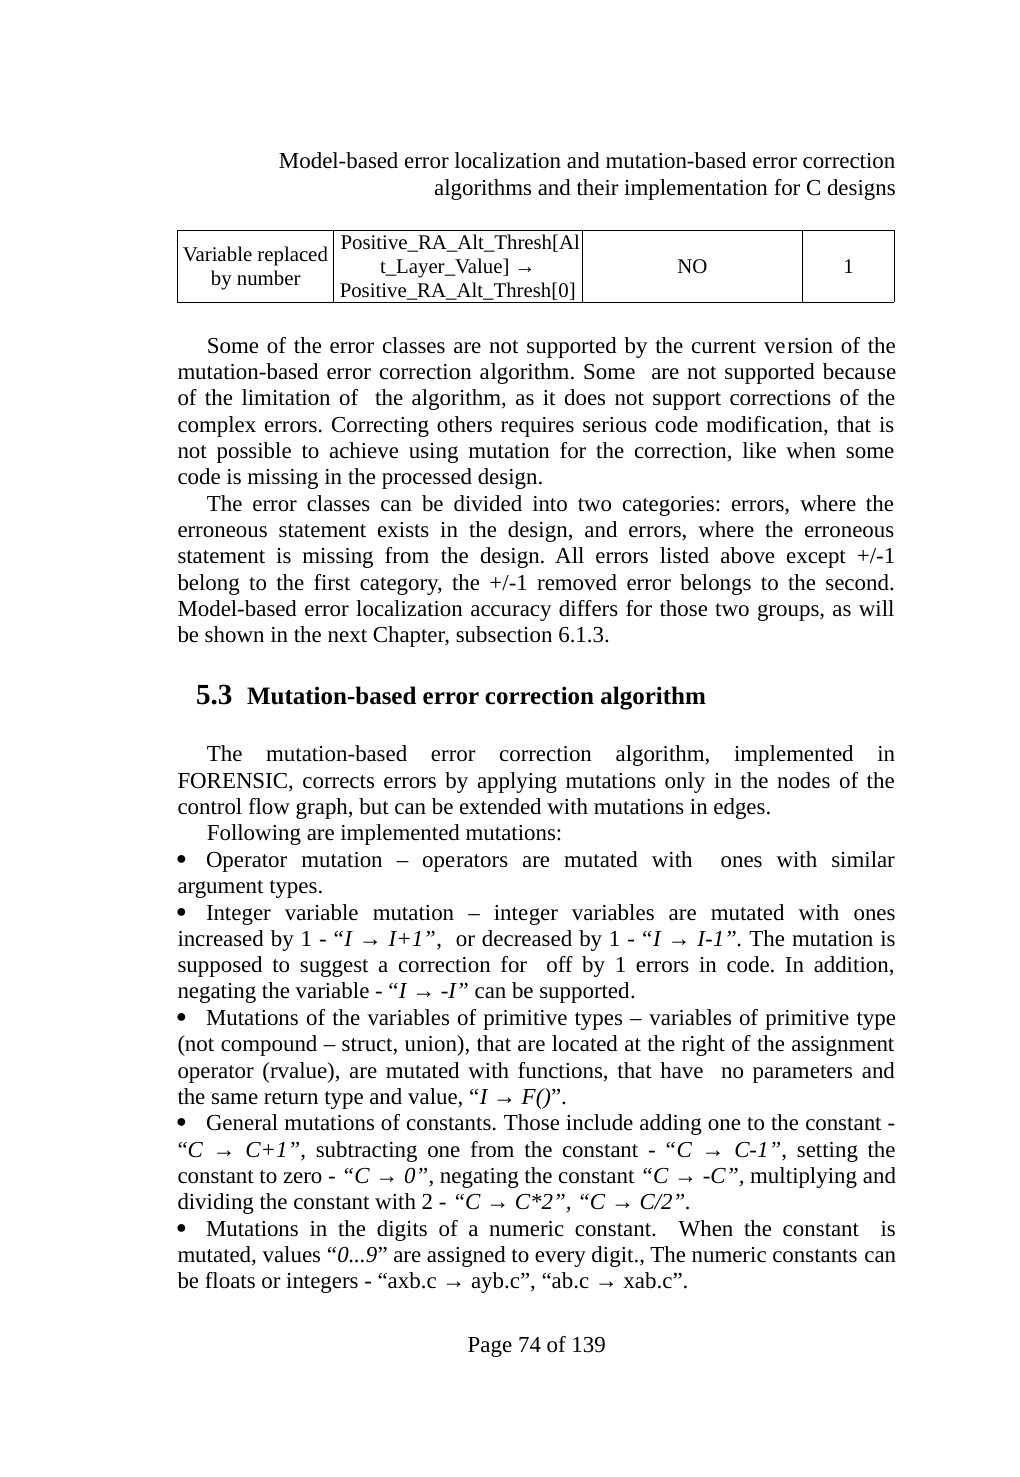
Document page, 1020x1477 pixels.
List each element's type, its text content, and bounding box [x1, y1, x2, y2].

table_cell Variable replaced by number [178, 231, 333, 302]
list General mutations of constants. Those include adding one to the constant - “C → C+1”, subtracting one from the constant - “C → C-1”, setting the constant to zero - “C → 0”, negating the constant “C → -C”, multiplying and dividing the constant with 2 - “C → C*2”, “C → C/2”. [177, 1109, 896, 1215]
table_cell NO [583, 231, 802, 302]
table_cell Positive_RA_Alt_Thresh[Alt_Layer_Value] → Positive_RA_Alt_Thresh[0] [334, 231, 582, 302]
text The error classes can be divided into two categories: errors, where the erroneous statement exists in the design, and errors, where the erroneous statement is missing from the design. All errors listed above except +/-1 belong to the first category, the +/-1 removed error belongs to the second. Model-based error localization accuracy differs for those two groups, as will be shown in the next Chapter, subsection 6.1.3. [177, 490, 896, 648]
subtitle Mutation-based error correction algorithm [188, 677, 896, 711]
table_cell 1 [803, 231, 894, 302]
text Following are implemented mutations: [177, 819, 896, 846]
list Mutations in the digits of a numeric constant. When the constant is mutated, values “0...9” are assigned to every digit., The numeric constants can be floats or integers - “axb.c → ayb.c”, “ab.c → xab.c”. [177, 1215, 896, 1294]
list Operator mutation – operators are mutated with ones with similar argument types. [177, 846, 896, 898]
list Mutations of the variables of primitive types – variables of primitive type (not compound – struct, union), that are located at the right of the assignment operator (rvalue), are mutated with functions, that have no parameters and the same return type and value, “I → F()”. [177, 1004, 896, 1109]
list Integer variable mutation – integer variables are mutated with ones increased by 1 - “I → I+1”, or decreased by 1 - “I → I-1”. The mutation is supposed to suggest a correction for off by 1 errors in code. In addition, negating the variable - “I → -I” can be supported. [177, 898, 896, 1004]
text The mutation-based error correction algorithm, implemented in FORENSIC, corrects errors by applying mutations only in the nodes of the control flow graph, but can be extended with mutations in edges. [177, 740, 896, 819]
